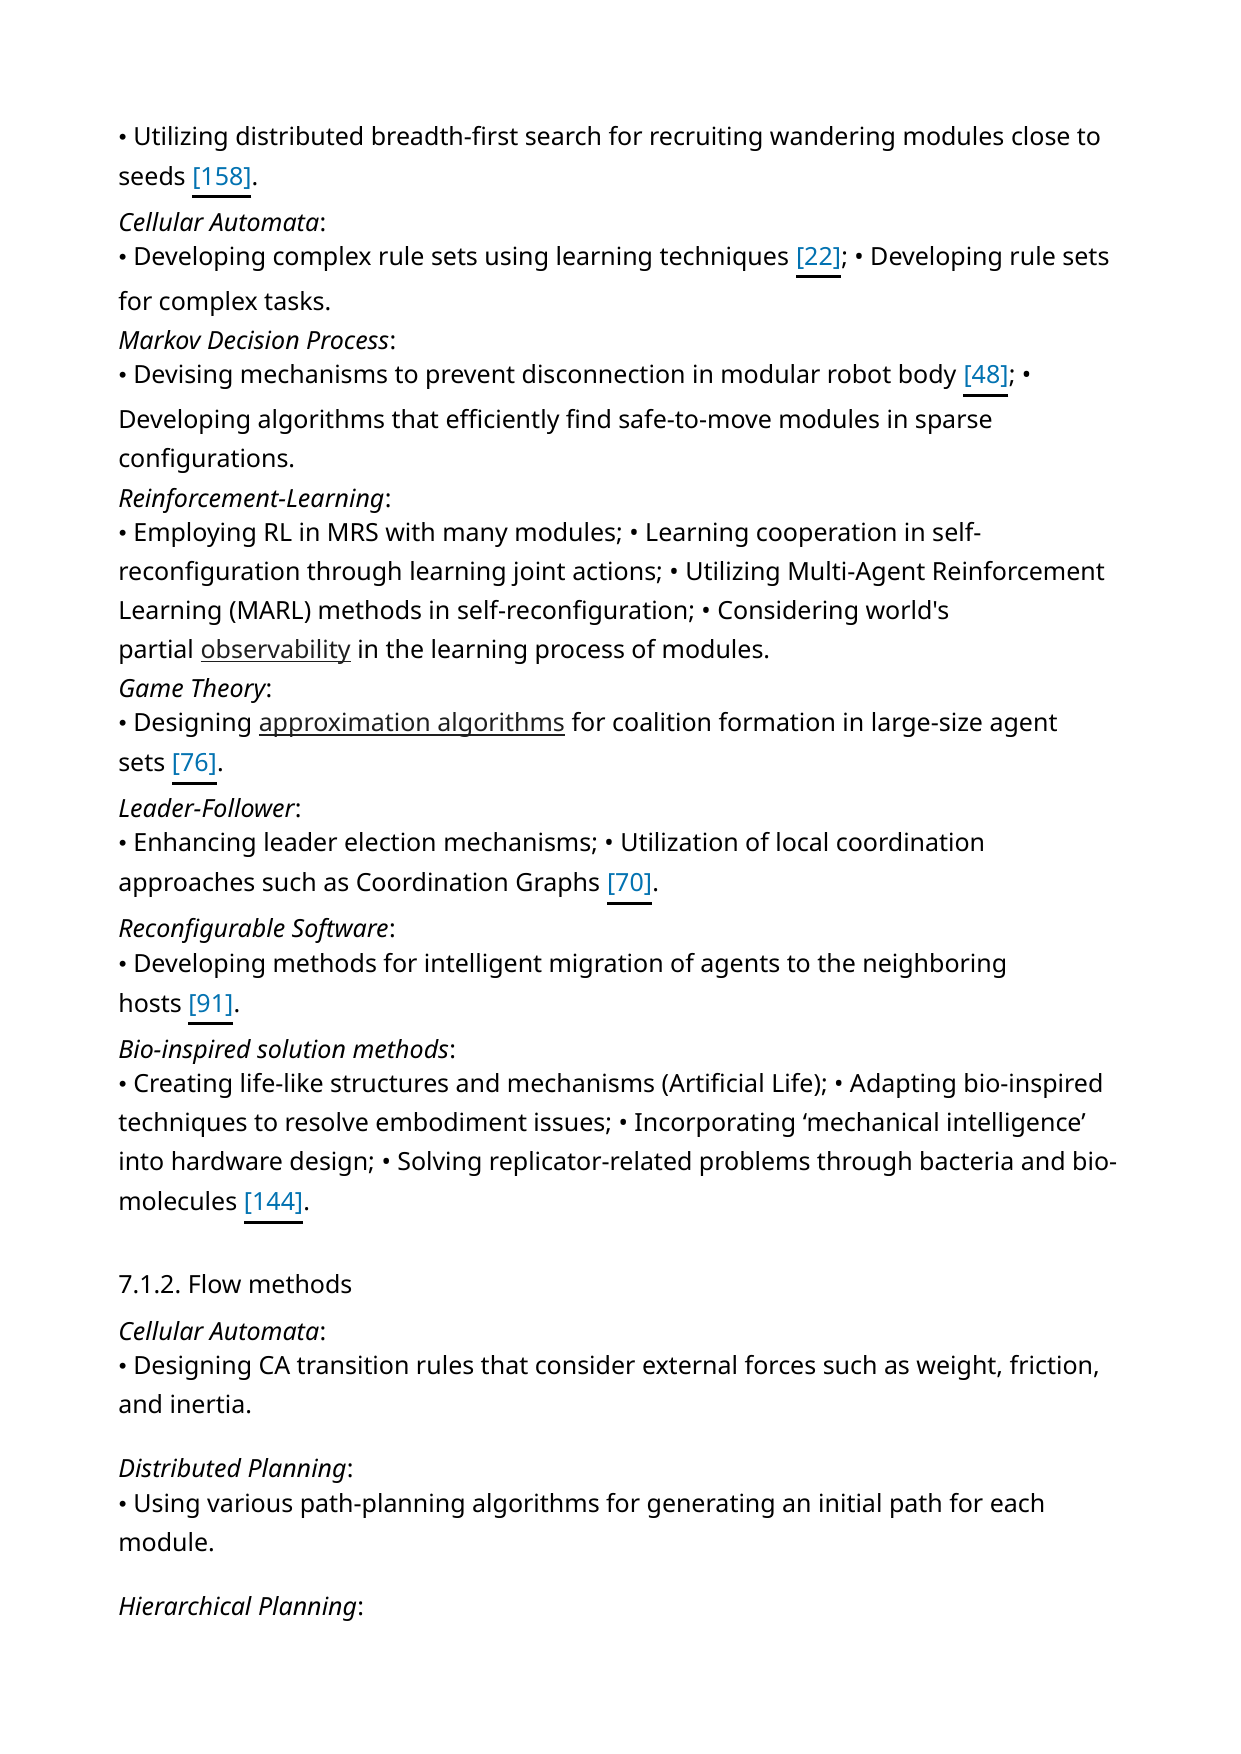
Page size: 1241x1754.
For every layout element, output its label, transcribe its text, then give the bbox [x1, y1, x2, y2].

subtitle Leader-Follower: [118, 791, 1122, 825]
list • Designing approximation algorithms for coalition formation in large-size agent sets [76]. [118, 705, 1122, 785]
subtitle 7.1.2. Flow methods [118, 1267, 1122, 1301]
list • Employing RL in MRS with many modules; • Learning cooperation in self-reconfiguration through learning joint actions; • Utilizing Multi-Agent Reinforcement Learning (MARL) methods in self-reconfiguration; • Considering world's partial observability in the learning process of modules. [118, 514, 1122, 666]
subtitle Hierarchical Planning: [118, 1588, 1122, 1623]
list • Utilizing distributed breadth-first search for recruiting wandering modules close to seeds [158]. [118, 118, 1122, 198]
list • Developing complex rule sets using learning techniques [22]; • Developing rule sets for complex tasks. [118, 238, 1122, 317]
subtitle Cellular Automata: [118, 1314, 1122, 1348]
list • Creating life-like structures and mechanisms (Artificial Life); • Adapting bio-inspired techniques to resolve embodiment issues; • Incorporating ‘mechanical intelligence’ into hardware design; • Solving replicator-related problems through bacteria and bio-molecules [144]. [118, 1065, 1122, 1224]
subtitle Cellular Automata: [118, 204, 1122, 238]
subtitle Distributed Planning: [118, 1451, 1122, 1485]
subtitle Bio-inspired solution methods: [118, 1031, 1122, 1065]
list • Using various path-planning algorithms for generating an initial path for each module. [118, 1485, 1122, 1558]
list • Devising mechanisms to prevent disconnection in modular robot body [48]; • Developing algorithms that efficiently find safe-to-move modules in sparse configurations. [118, 357, 1122, 475]
subtitle Game Theory: [118, 671, 1122, 705]
subtitle Reconfigurable Software: [118, 911, 1122, 945]
subtitle Reinforcement-Learning: [118, 480, 1122, 514]
list • Enhancing leader election mechanisms; • Utilization of local coordination approaches such as Coordination Graphs [70]. [118, 825, 1122, 905]
list • Designing CA transition rules that consider external forces such as weight, friction, and inertia. [118, 1348, 1122, 1421]
list • Developing methods for intelligent migration of agents to the neighboring hosts [91]. [118, 945, 1122, 1025]
subtitle Markov Decision Process: [118, 323, 1122, 357]
